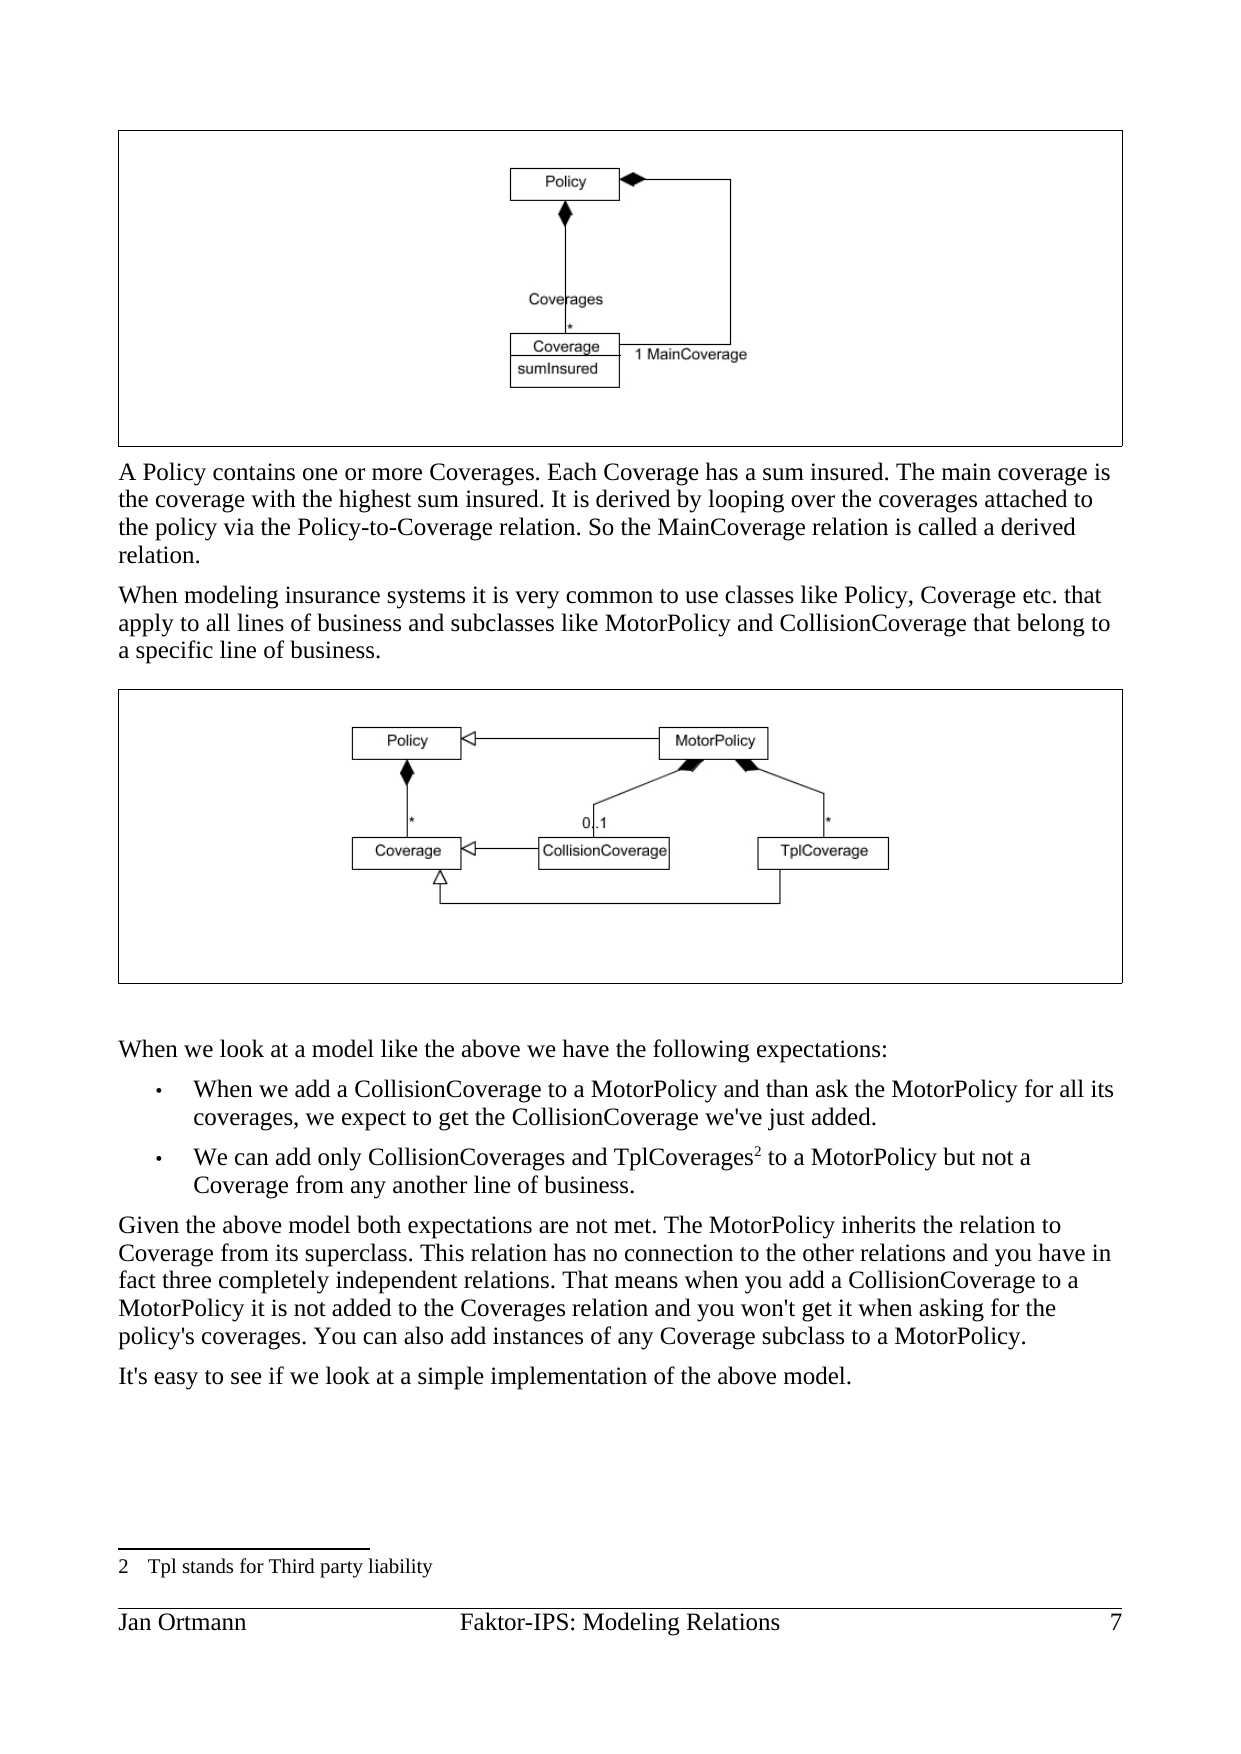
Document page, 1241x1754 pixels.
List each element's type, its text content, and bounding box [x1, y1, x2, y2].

text [118, 118, 1122, 130]
list Tpl stands for Third party liability [118, 1555, 1122, 1578]
picture [330, 694, 911, 947]
list We can add only CollisionCoverages and TplCoverages to a MotorPolicy but not a Coverage from any another line of business. [156, 1143, 1122, 1198]
text Given the above model both expectations are not met. The MotorPolicy inherits the relation to Coverage from its superclass. This relation has no connection to the other relations and you have in fact three completely independent relations. That means when you add a CollisionCoverage to a MotorPolicy it is not added to the Coverages relation and you won't get it when asking for the policy's coverages. You can also add instances of any Coverage subclass to a MotorPolicy. [118, 1211, 1122, 1349]
text When we look at a model like the above we have the following expectations: [118, 1035, 1122, 1063]
picture [466, 136, 774, 410]
text A Policy contains one or more Coverages. Each Coverage has a sum insured. The main coverage is the coverage with the highest sum insured. It is derived by looping over the coverages attached to the policy via the Policy-to-Coverage relation. So the MainCoverage relation is called a derived relation. [118, 447, 1122, 569]
text When modeling insurance systems it is very common to use classes like Policy, Coverage etc. that apply to all lines of business and subclasses like MotorPolicy and CollisionCoverage that belong to a specific line of business. [118, 581, 1122, 664]
list When we add a CollisionCoverage to a MotorPolicy and than ask the MotorPolicy for all its coverages, we expect to get the CollisionCoverage we've just added. [156, 1075, 1122, 1131]
text It's easy to see if we look at a simple implementation of the above model. [118, 1362, 1122, 1390]
text [119, 131, 1122, 446]
